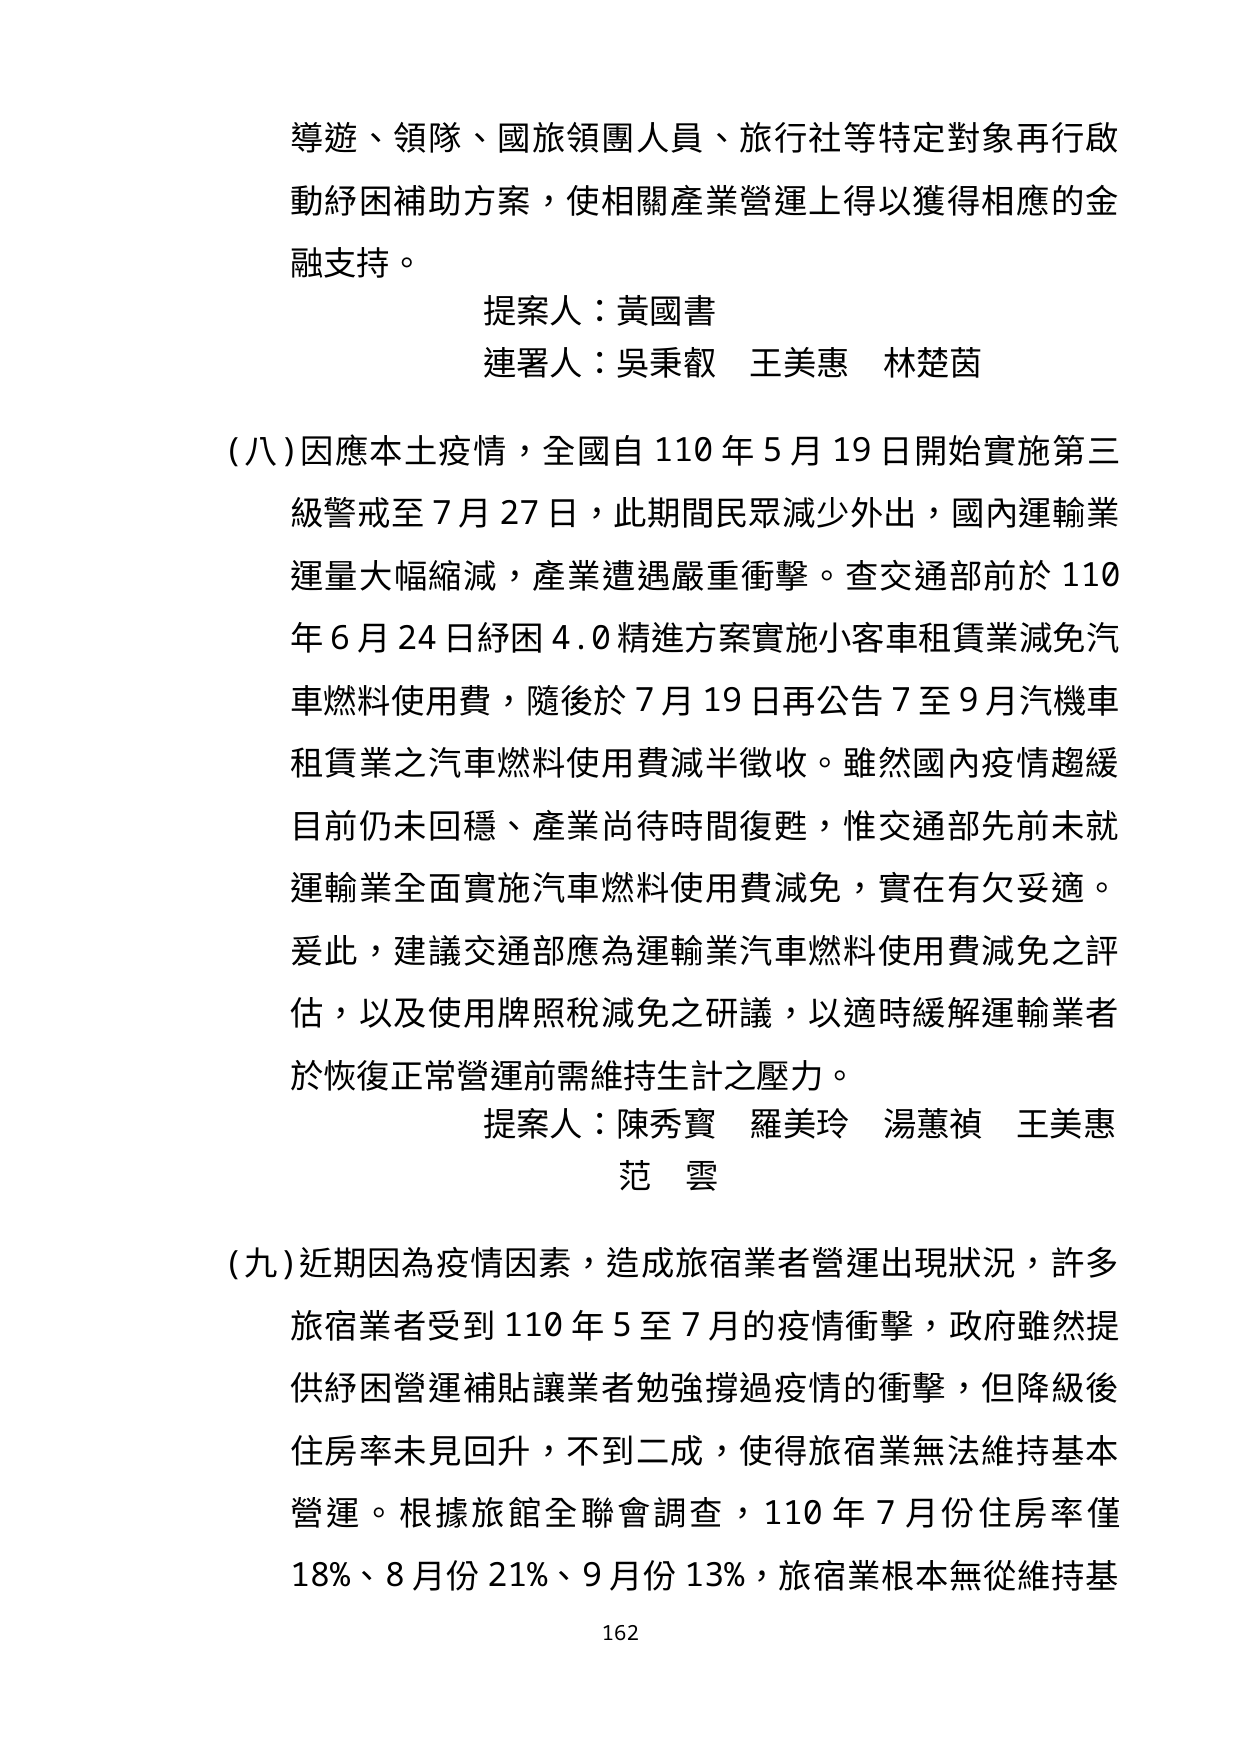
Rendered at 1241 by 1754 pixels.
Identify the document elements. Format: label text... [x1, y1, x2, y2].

text 提案人：陳秀寳 羅美玲 湯蕙禎 王美惠 范 雲 [483, 1094, 1120, 1199]
text (九)近期因為疫情因素，造成旅宿業者營運出現狀況，許多旅宿業者受到110年5至7月的疫情衝擊，政府雖然提供紓困營運補貼讓業者勉強撐過疫情的衝擊，但降級後住房率未見回升，不到二成，使得旅宿業無法維持基本營運。根據旅館全聯會調查，110年7月份住房率僅18%、8月份21%、9月份13%，旅宿業根本無從維持基 [223, 1219, 1120, 1594]
text 導遊、領隊、國旅領團人員、旅行社等特定對象再行啟動紓困補助方案，使相關產業營運上得以獲得相應的金融支持。 [223, 94, 1120, 282]
text (八)因應本土疫情，全國自110年5月19日開始實施第三級警戒至7月27日，此期間民眾減少外出，國內運輸業運量大幅縮減，產業遭遇嚴重衝擊。查交通部前於110年6月24日紓困4.0精進方案實施小客車租賃業減免汽車燃料使用費，隨後於7月19日再公告7至9月汽機車租賃業之汽車燃料使用費減半徵收。雖然國內疫情趨緩目前仍未回穩、產業尚待時間復甦，惟交通部先前未就運輸業全面實施汽車燃料使用費減免，實在有欠妥適。爰此，建議交通部應為運輸業汽車燃料使用費減免之評估，以及使用牌照稅減免之研議，以適時緩解運輸業者於恢復正常營運前需維持生計之壓力。 [223, 407, 1120, 1094]
text 提案人：黃國書 [483, 282, 1120, 334]
text 連署人：吳秉叡 王美惠 林楚茵 [483, 334, 1120, 386]
